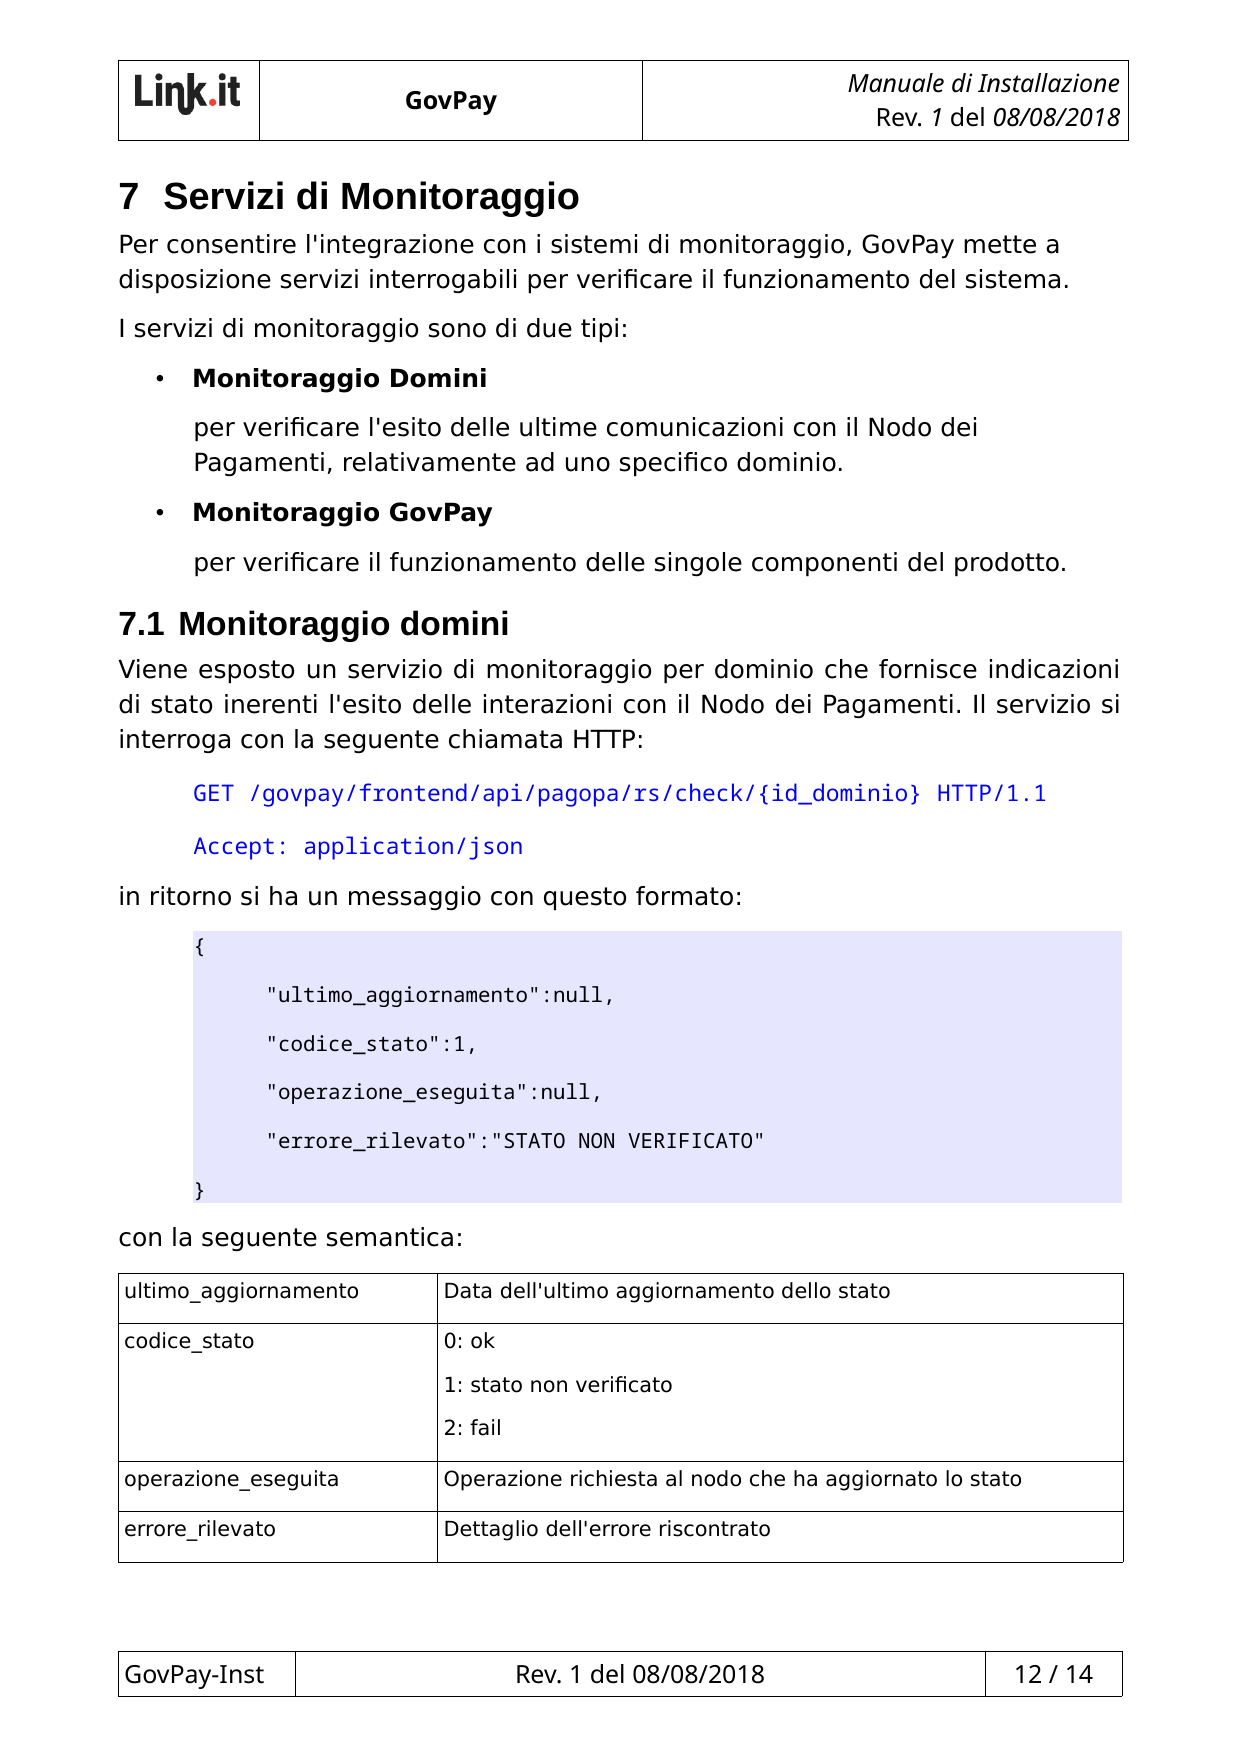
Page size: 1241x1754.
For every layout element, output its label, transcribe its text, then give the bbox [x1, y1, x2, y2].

text "errore_rilevato":"STATO NON VERIFICATO" [193, 1126, 1122, 1154]
table_cell operazione_eseguita [119, 1462, 437, 1511]
text "codice_stato":1, [193, 1029, 1122, 1057]
text in ritorno si ha un messaggio con questo formato: [118, 882, 1122, 911]
text "ultimo_aggiornamento":null, [193, 980, 1122, 1008]
table_header ultimo_aggiornamento [119, 1274, 437, 1323]
picture [123, 65, 254, 119]
subtitle Monitoraggio domini [118, 604, 1122, 642]
text } [193, 1175, 1122, 1203]
list Monitoraggio Domini [156, 364, 1122, 393]
subtitle Servizi di Monitoraggio [118, 174, 1122, 217]
list per verificare il funzionamento delle singole componenti del prodotto. [156, 548, 1122, 577]
text Viene esposto un servizio di monitoraggio per dominio che fornisce indicazioni di stato inerenti l'esito delle interazioni con il Nodo dei Pagamenti. Il servizio si interroga con la seguente chiamata HTTP: [118, 655, 1122, 754]
table_header Data dell'ultimo aggiornamento dello stato [438, 1274, 1123, 1323]
table_cell Dettaglio dell'errore riscontrato [438, 1512, 1123, 1562]
list Monitoraggio GovPay [156, 498, 1122, 527]
text GET /govpay/frontend/api/pagopa/rs/check/{id_dominio} HTTP/1.1 [193, 774, 1122, 808]
text Accept: application/json [193, 830, 1122, 861]
text I servizi di monitoraggio sono di due tipi: [118, 314, 1122, 344]
text Per consentire l'integrazione con i sistemi di monitoraggio, GovPay mette a disposizione servizi interrogabili per verificare il funzionamento del sistema. [118, 230, 1122, 294]
table_cell codice_stato [119, 1324, 437, 1461]
list per verificare l'esito delle ultime comunicazioni con il Nodo dei Pagamenti, relativamente ad uno specifico dominio. [156, 414, 1122, 478]
table_cell 0: ok 1: stato non verificato 2: fail [438, 1324, 1123, 1461]
text "operazione_eseguita":null, [193, 1077, 1122, 1106]
table_cell errore_rilevato [119, 1512, 437, 1562]
text { [193, 931, 1122, 960]
table_cell Operazione richiesta al nodo che ha aggiornato lo stato [438, 1462, 1123, 1511]
text con la seguente semantica: [118, 1223, 1122, 1252]
